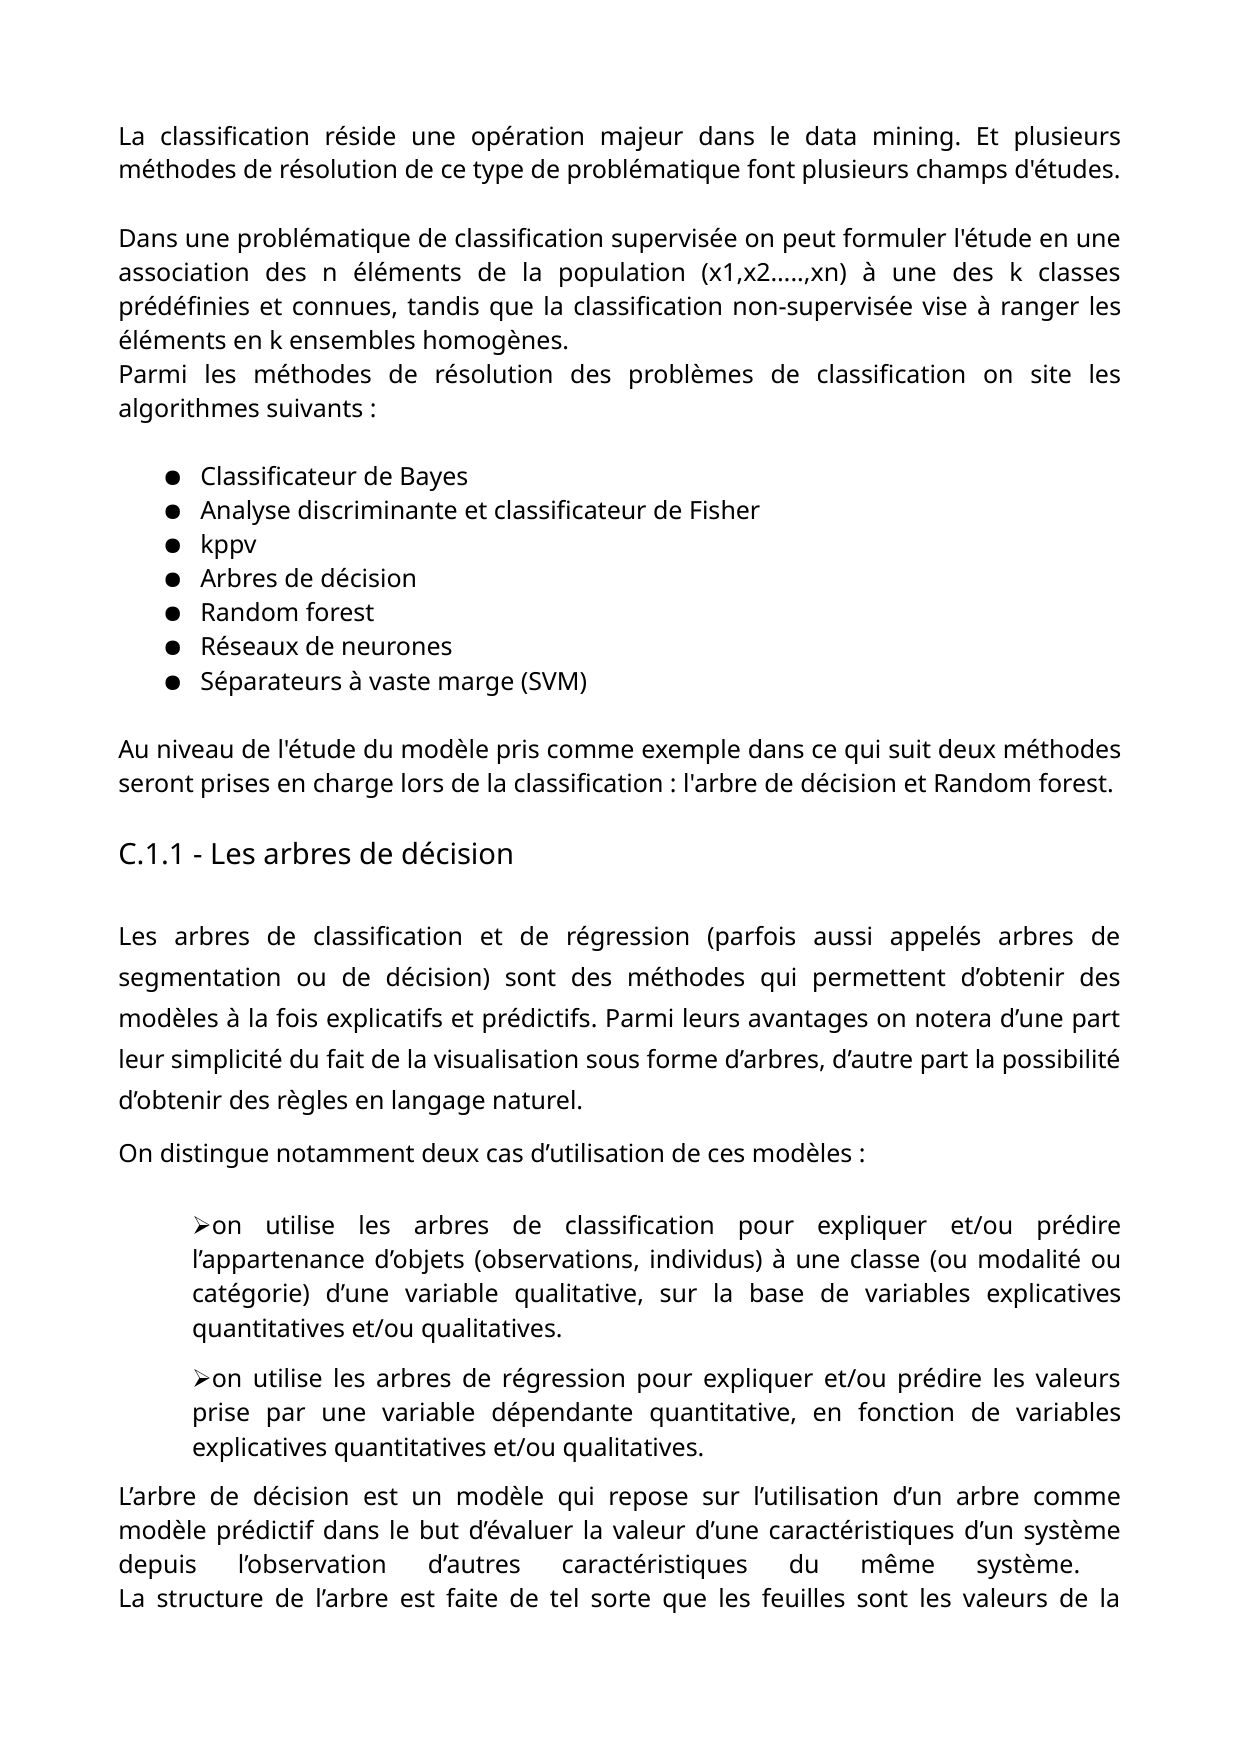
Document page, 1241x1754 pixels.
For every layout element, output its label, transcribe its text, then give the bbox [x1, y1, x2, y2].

list Arbres de décision [163, 561, 1122, 595]
text Les arbres de classification et de régression (parfois aussi appelés arbres de segmentation ou de décision) sont des méthodes qui permettent d’obtenir des modèles à la fois explicatifs et prédictifs. Parmi leurs avantages on notera d’une part leur simplicité du fait de la visualisation sous forme d’arbres, d’autre part la possibilité d’obtenir des règles en langage naturel. [118, 919, 1122, 1116]
list Random forest [163, 595, 1122, 629]
list on utilise les arbres de classification pour expliquer et/ou prédire l’appartenance d’objets (observations, individus) à une classe (ou modalité ou catégorie) d’une variable qualitative, sur la base de variables explicatives quantitatives et/ou qualitatives. [118, 1207, 1122, 1344]
list Classificateur de Bayes [163, 459, 1122, 493]
list on utilise les arbres de régression pour expliquer et/ou prédire les valeurs prise par une variable dépendante quantitative, en fonction de variables explicatives quantitatives et/ou qualitatives. [118, 1360, 1122, 1463]
text L’arbre de décision est un modèle qui repose sur l’utilisation d’un arbre comme modèle prédictif dans le but d’évaluer la valeur d’une caractéristiques d’un système depuis l’observation d’autres caractéristiques du même système. La structure de l’arbre est faite de tel sorte que les feuilles sont les valeurs de la [118, 1479, 1122, 1615]
text Dans une problématique de classification supervisée on peut formuler l'étude en une association des n éléments de la population (x1,x2…..,xn) à une des k classes prédéfinies et connues, tandis que la classification non-supervisée vise à ranger les éléments en k ensembles homogènes. [118, 220, 1122, 357]
list kppv [163, 527, 1122, 561]
list Analyse discriminante et classificateur de Fisher [163, 493, 1122, 527]
text La classification réside une opération majeur dans le data mining. Et plusieurs méthodes de résolution de ce type de problématique font plusieurs champs d'études. [118, 118, 1122, 186]
list Séparateurs à vaste marge (SVM) [163, 663, 1122, 697]
text Parmi les méthodes de résolution des problèmes de classification on site les algorithmes suivants : [118, 357, 1122, 425]
text On distingue notamment deux cas d’utilisation de ces modèles : [118, 1135, 1122, 1169]
text Au niveau de l'étude du modèle pris comme exemple dans ce qui suit deux méthodes seront prises en charge lors de la classification : l'arbre de décision et Random forest. [118, 731, 1122, 799]
list Réseaux de neurones [163, 629, 1122, 663]
text C.1.1 - Les arbres de décision [118, 833, 1122, 873]
